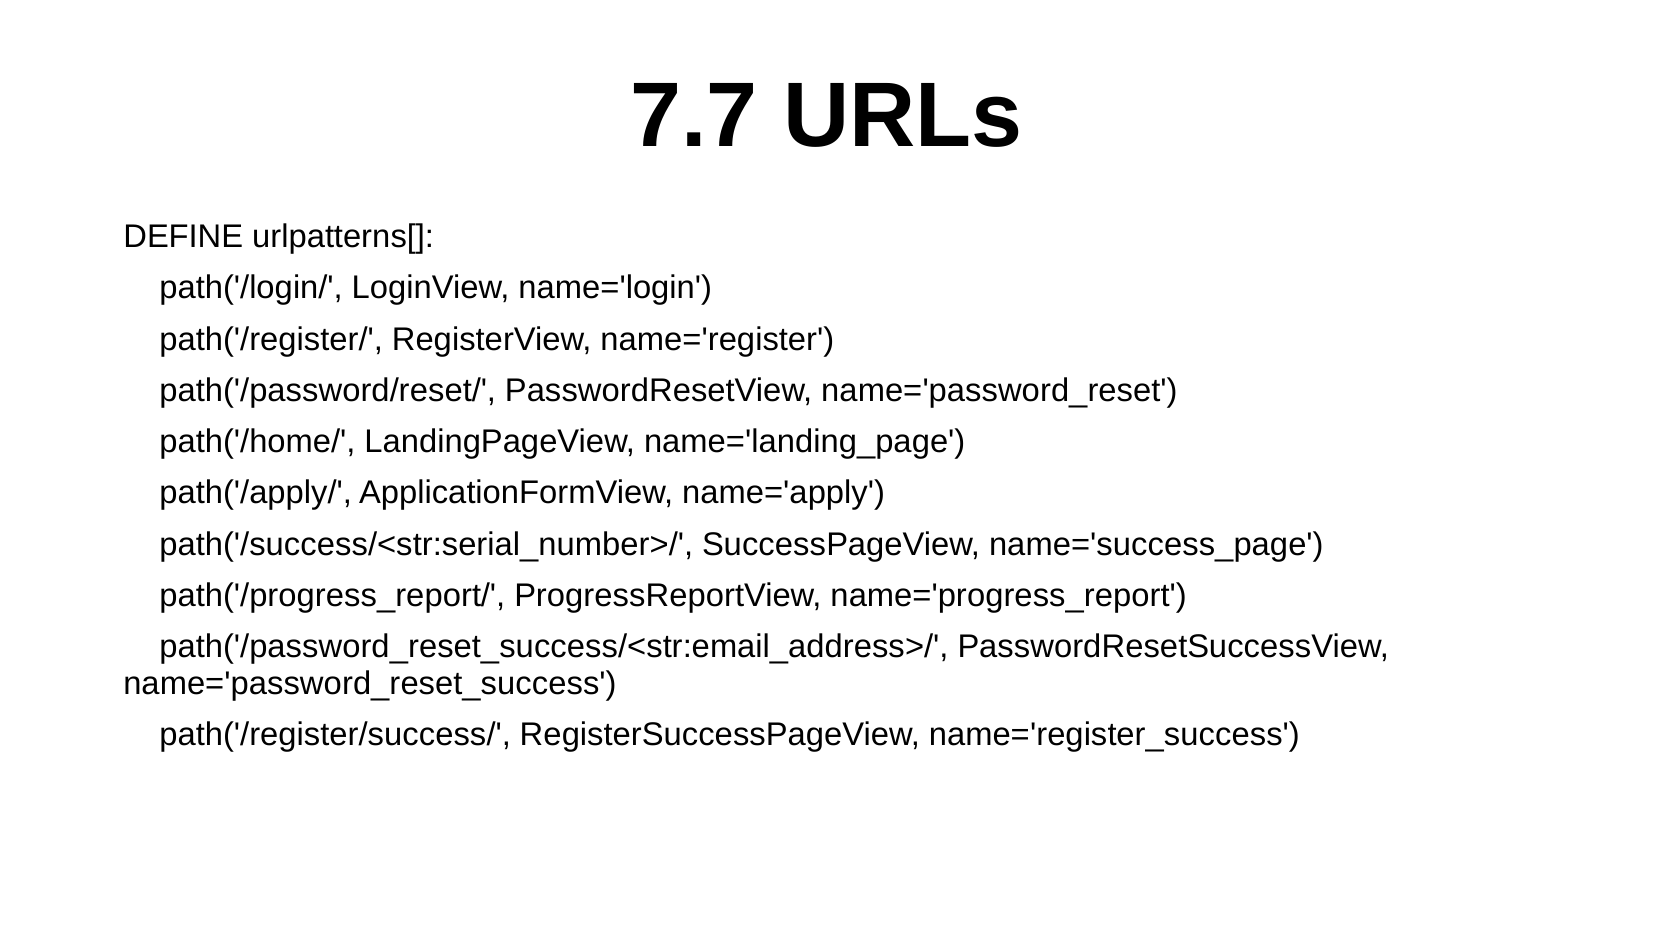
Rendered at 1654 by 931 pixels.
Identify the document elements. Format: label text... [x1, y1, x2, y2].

title 7.7 URLs [82, 12, 1571, 218]
list DEFINE urlpatterns[]: path('/login/', LoginView, name='login') path('/register/', RegisterView, name='register') path('/password/reset/', PasswordResetView, name='password_reset') path('/home/', LandingPageView, name='landing_page') path('/apply/', ApplicationFormView, name='apply') path('/success/<str:serial_number>/', SuccessPageView, name='success_page') path('/progress_report/', ProgressReportView, name='progress_report') path('/password_reset_success/<str:email_address>/', PasswordResetSuccessView, name='password_reset_success') path('/register/success/', RegisterSuccessPageView, name='register_success') [88, 217, 1577, 758]
